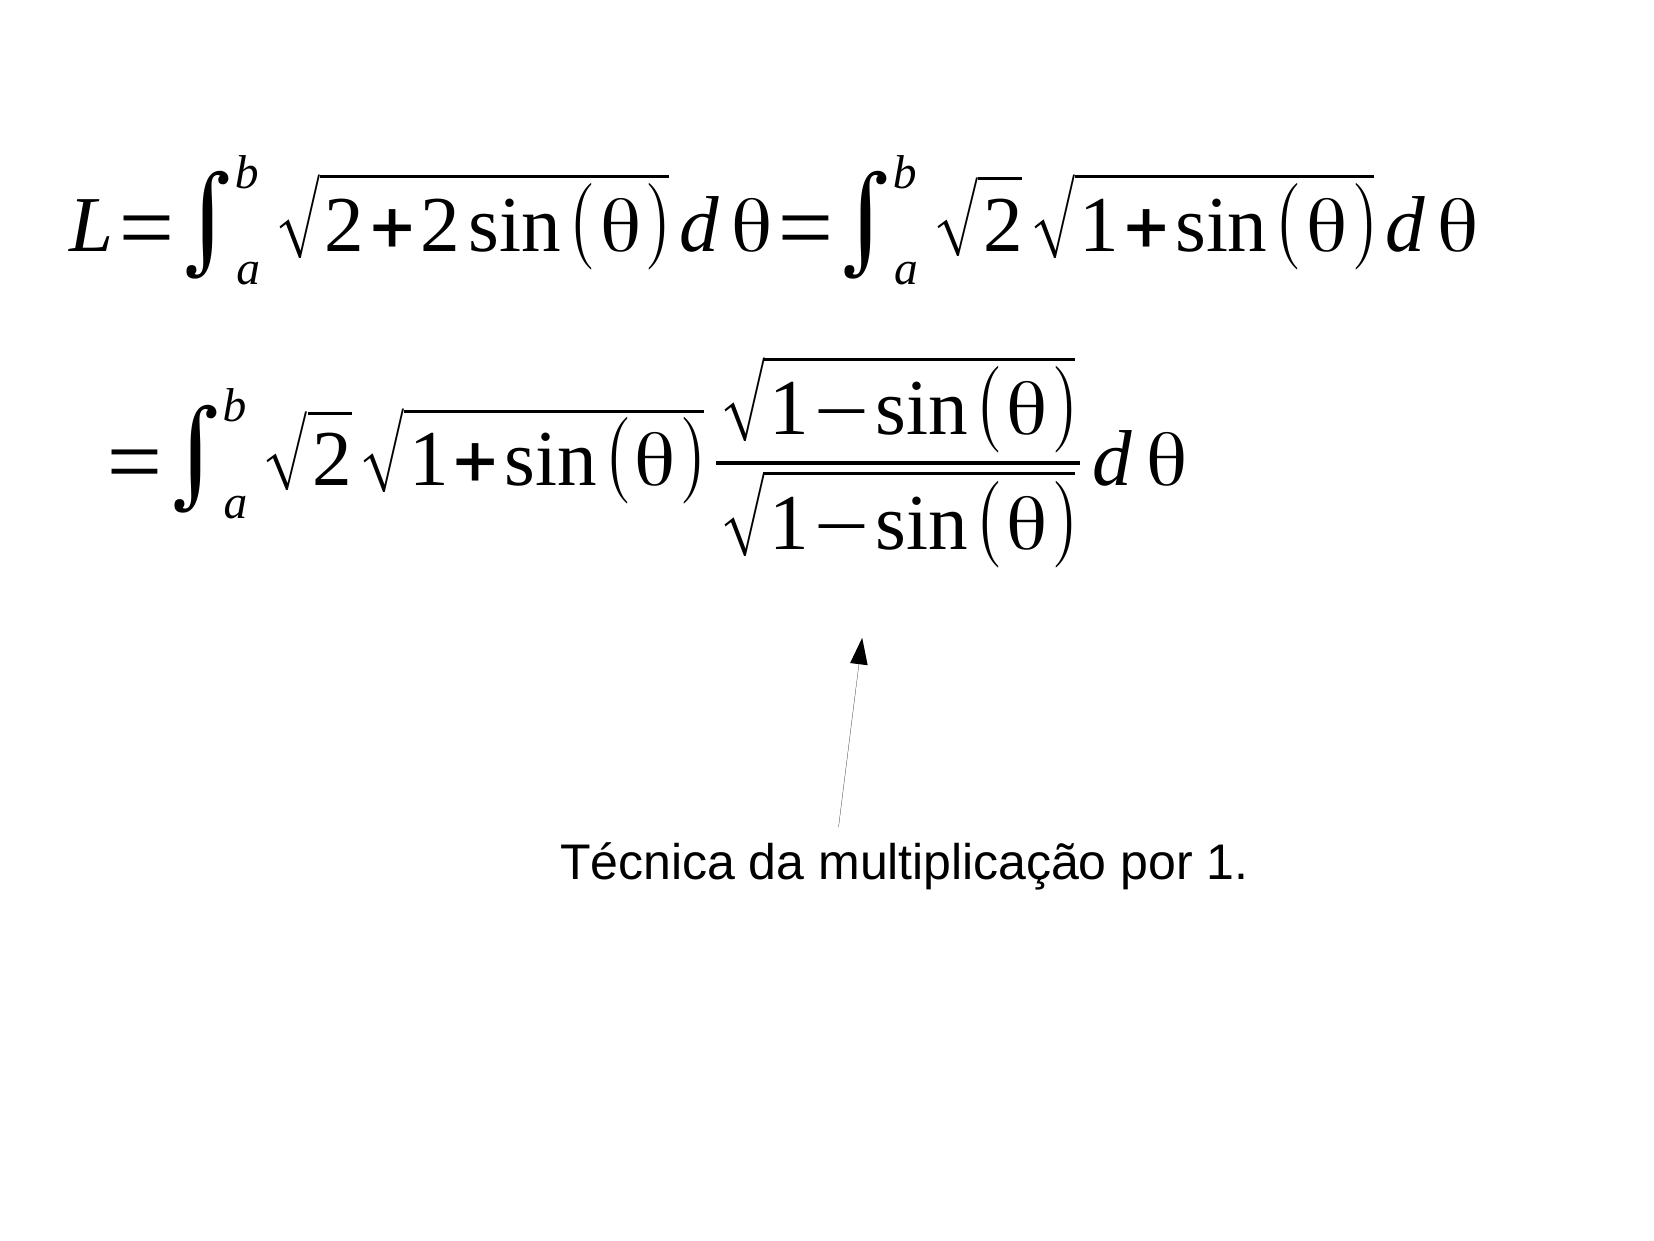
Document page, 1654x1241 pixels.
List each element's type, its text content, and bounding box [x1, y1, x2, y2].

chart [64, 354, 1193, 572]
chart [59, 145, 1485, 296]
text_box Técnica da multiplicação por 1. [545, 827, 1264, 898]
